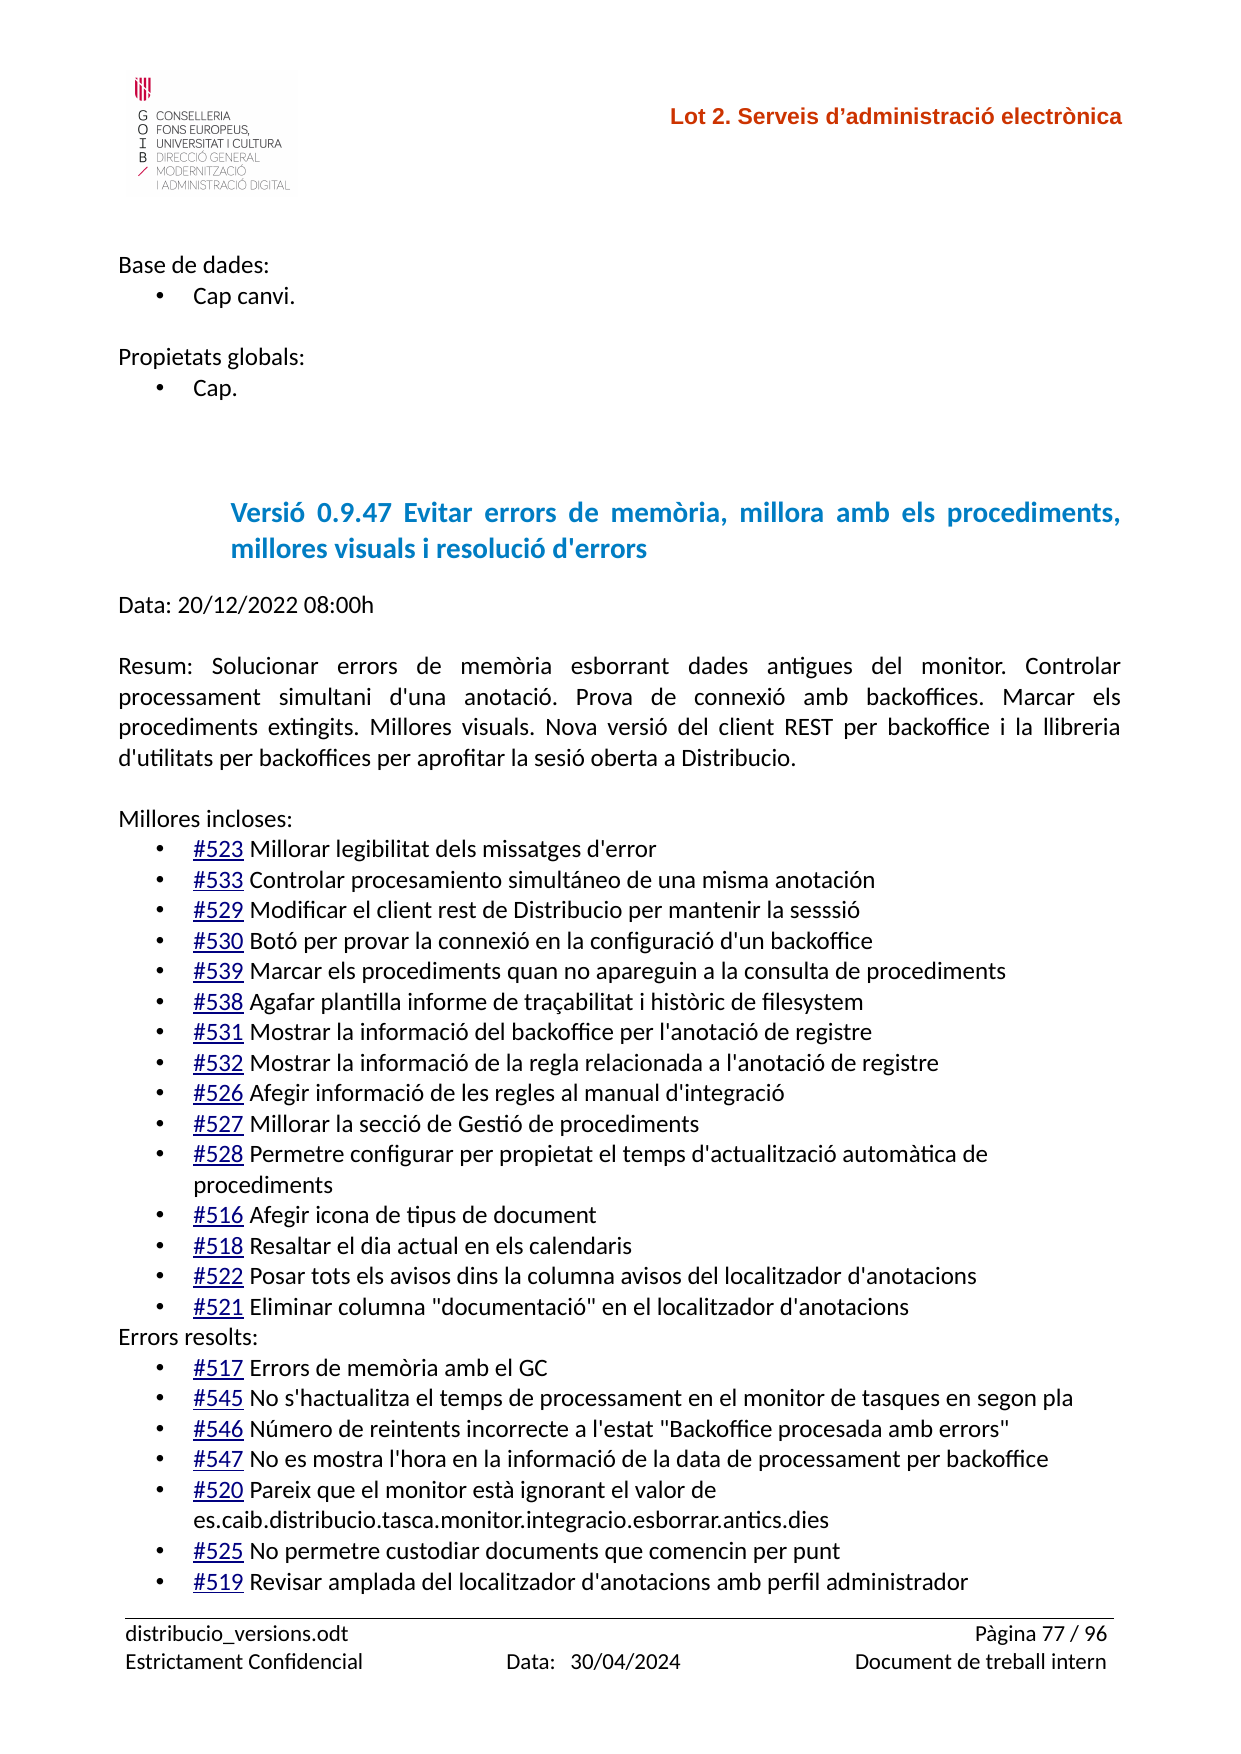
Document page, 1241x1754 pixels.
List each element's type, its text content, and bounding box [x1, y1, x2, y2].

list #521 Eliminar columna "documentació" en el localitzador d'anotacions [156, 1291, 1122, 1322]
list #530 Botó per provar la connexió en la configuració d'un backoffice [156, 925, 1122, 955]
list #520 Pareix que el monitor està ignorant el valor de es.caib.distribucio.tasca.monitor.integracio.esborrar.antics.dies [156, 1474, 1122, 1535]
text Millores incloses: [118, 803, 1122, 833]
list Cap. [156, 372, 1122, 402]
list Cap canvi. [156, 280, 1122, 311]
list #533 Controlar procesamiento simultáneo de una misma anotación [156, 864, 1122, 894]
list #528 Permetre configurar per propietat el temps d'actualització automàtica de procediments [156, 1138, 1122, 1199]
list #525 No permetre custodiar documents que comencin per punt [156, 1535, 1122, 1566]
text Resum: Solucionar errors de memòria esborrant dades antigues del monitor. Controlar processament simultani d'una anotació. Prova de connexió amb backoffices. Marcar els procediments extingits. Millores visuals. Nova versió del client REST per backoffice i la llibreria d'utilitats per backoffices per aprofitar la sesió oberta a Distribucio. [118, 650, 1122, 772]
list #516 Afegir icona de tipus de document [156, 1199, 1122, 1230]
list #529 Modificar el client rest de Distribucio per mantenir la sesssió [156, 894, 1122, 925]
list #532 Mostrar la informació de la regla relacionada a l'anotació de registre [156, 1047, 1122, 1077]
subtitle Versió 0.9.47 Evitar errors de memòria, millora amb els procediments, millores visuals i resolució d'errors [153, 494, 1122, 565]
picture [126, 70, 299, 197]
text Data: 20/12/2022 08:00h [118, 589, 1122, 619]
list #531 Mostrar la informació del backoffice per l'anotació de registre [156, 1016, 1122, 1047]
list #538 Agafar plantilla informe de traçabilitat i històric de filesystem [156, 986, 1122, 1016]
list #547 No es mostra l'hora en la informació de la data de processament per backoffice [156, 1444, 1122, 1474]
list #539 Marcar els procediments quan no apareguin a la consulta de procediments [156, 955, 1122, 986]
list #518 Resaltar el dia actual en els calendaris [156, 1230, 1122, 1261]
list #522 Posar tots els avisos dins la columna avisos del localitzador d'anotacions [156, 1261, 1122, 1291]
text Errors resolts: [118, 1322, 1122, 1352]
list #545 No s'hactualitza el temps de processament en el monitor de tasques en segon pla [156, 1383, 1122, 1413]
list #527 Millorar la secció de Gestió de procediments [156, 1108, 1122, 1138]
text Base de dades: [118, 250, 1122, 280]
list #526 Afegir informació de les regles al manual d'integració [156, 1077, 1122, 1108]
list #519 Revisar amplada del localitzador d'anotacions amb perfil administrador [156, 1566, 1122, 1596]
list #546 Número de reintents incorrecte a l'estat "Backoffice procesada amb errors" [156, 1413, 1122, 1444]
list #517 Errors de memòria amb el GC [156, 1352, 1122, 1383]
text Propietats globals: [118, 341, 1122, 372]
list #523 Millorar legibilitat dels missatges d'error [156, 833, 1122, 864]
